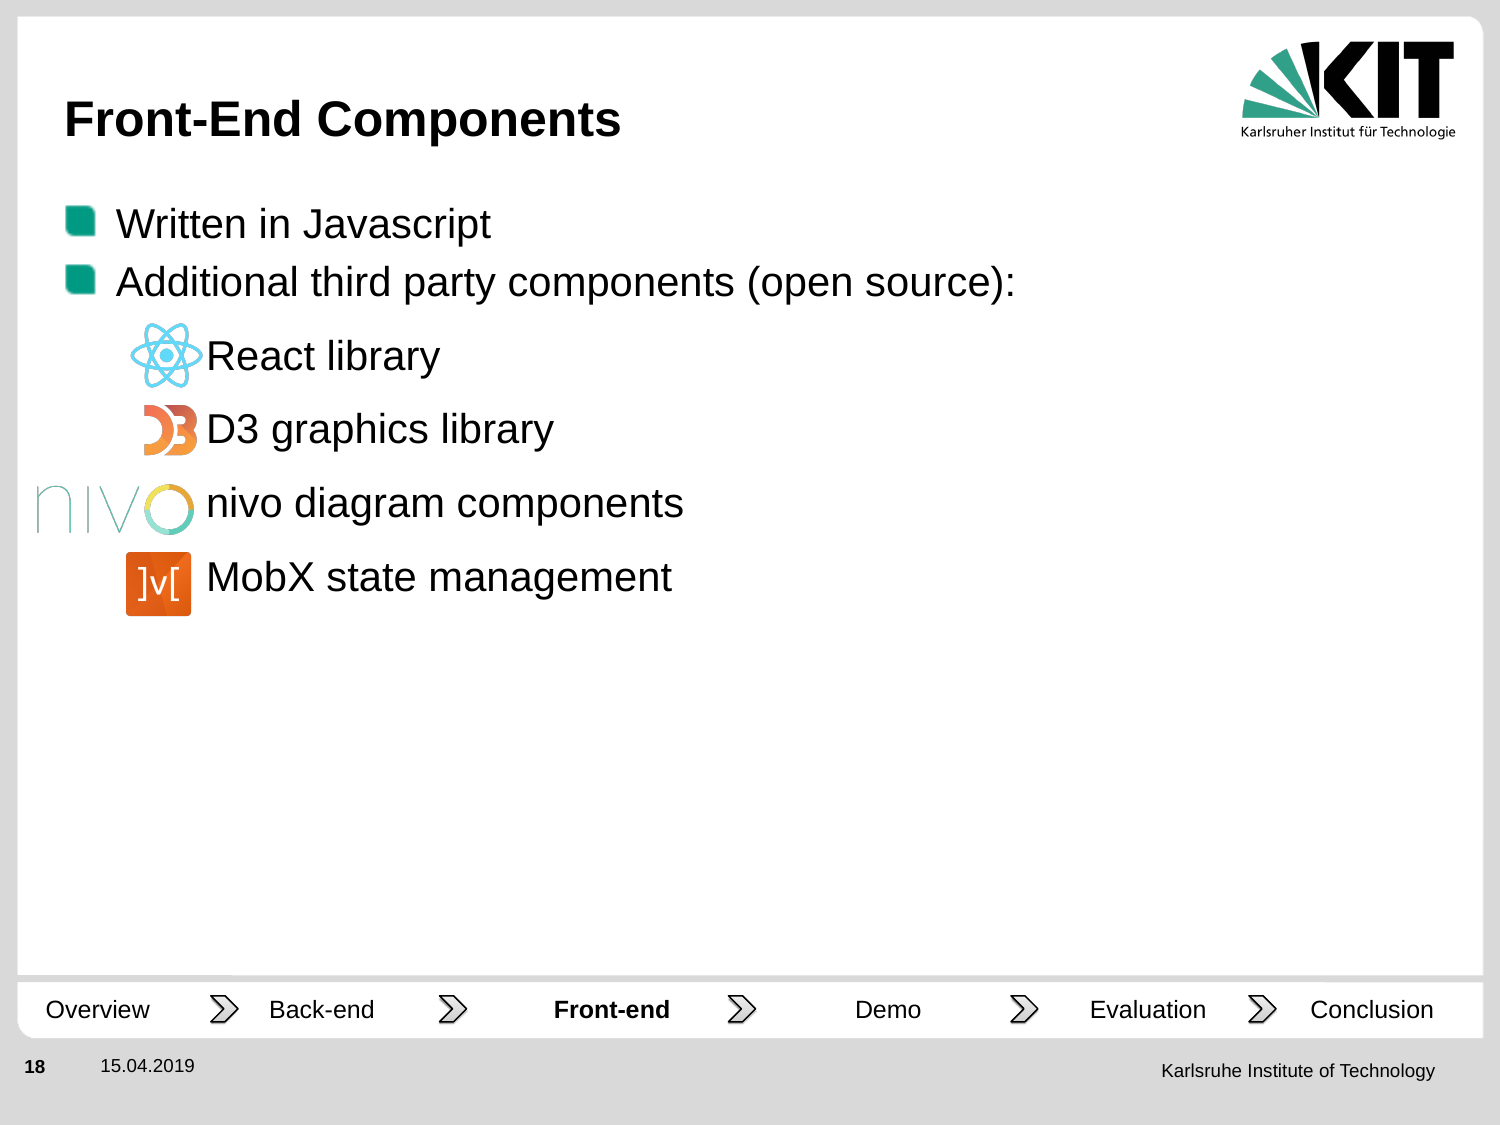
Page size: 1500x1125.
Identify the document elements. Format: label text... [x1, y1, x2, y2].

text_box Conclusion [1295, 986, 1500, 1031]
text_box Demo [840, 986, 937, 1031]
text_box [1010, 995, 1038, 1022]
text_box Back-end [254, 986, 418, 1031]
text_box [439, 995, 467, 1022]
picture [0, 0, 1500, 1125]
list Written in Javascript Additional third party components (open source): React library D3 graphics library nivo diagram components MobX state management [64, 196, 1436, 966]
text_box [728, 995, 756, 1022]
text_box Evaluation [1075, 986, 1222, 1031]
text_box [1248, 995, 1277, 1022]
title Front-End Components [64, 54, 1198, 147]
text_box [210, 995, 238, 1022]
text_box Overview [30, 986, 194, 1031]
text_box Front-end [539, 986, 686, 1031]
text_box 15.04.2019 [100, 1053, 272, 1113]
